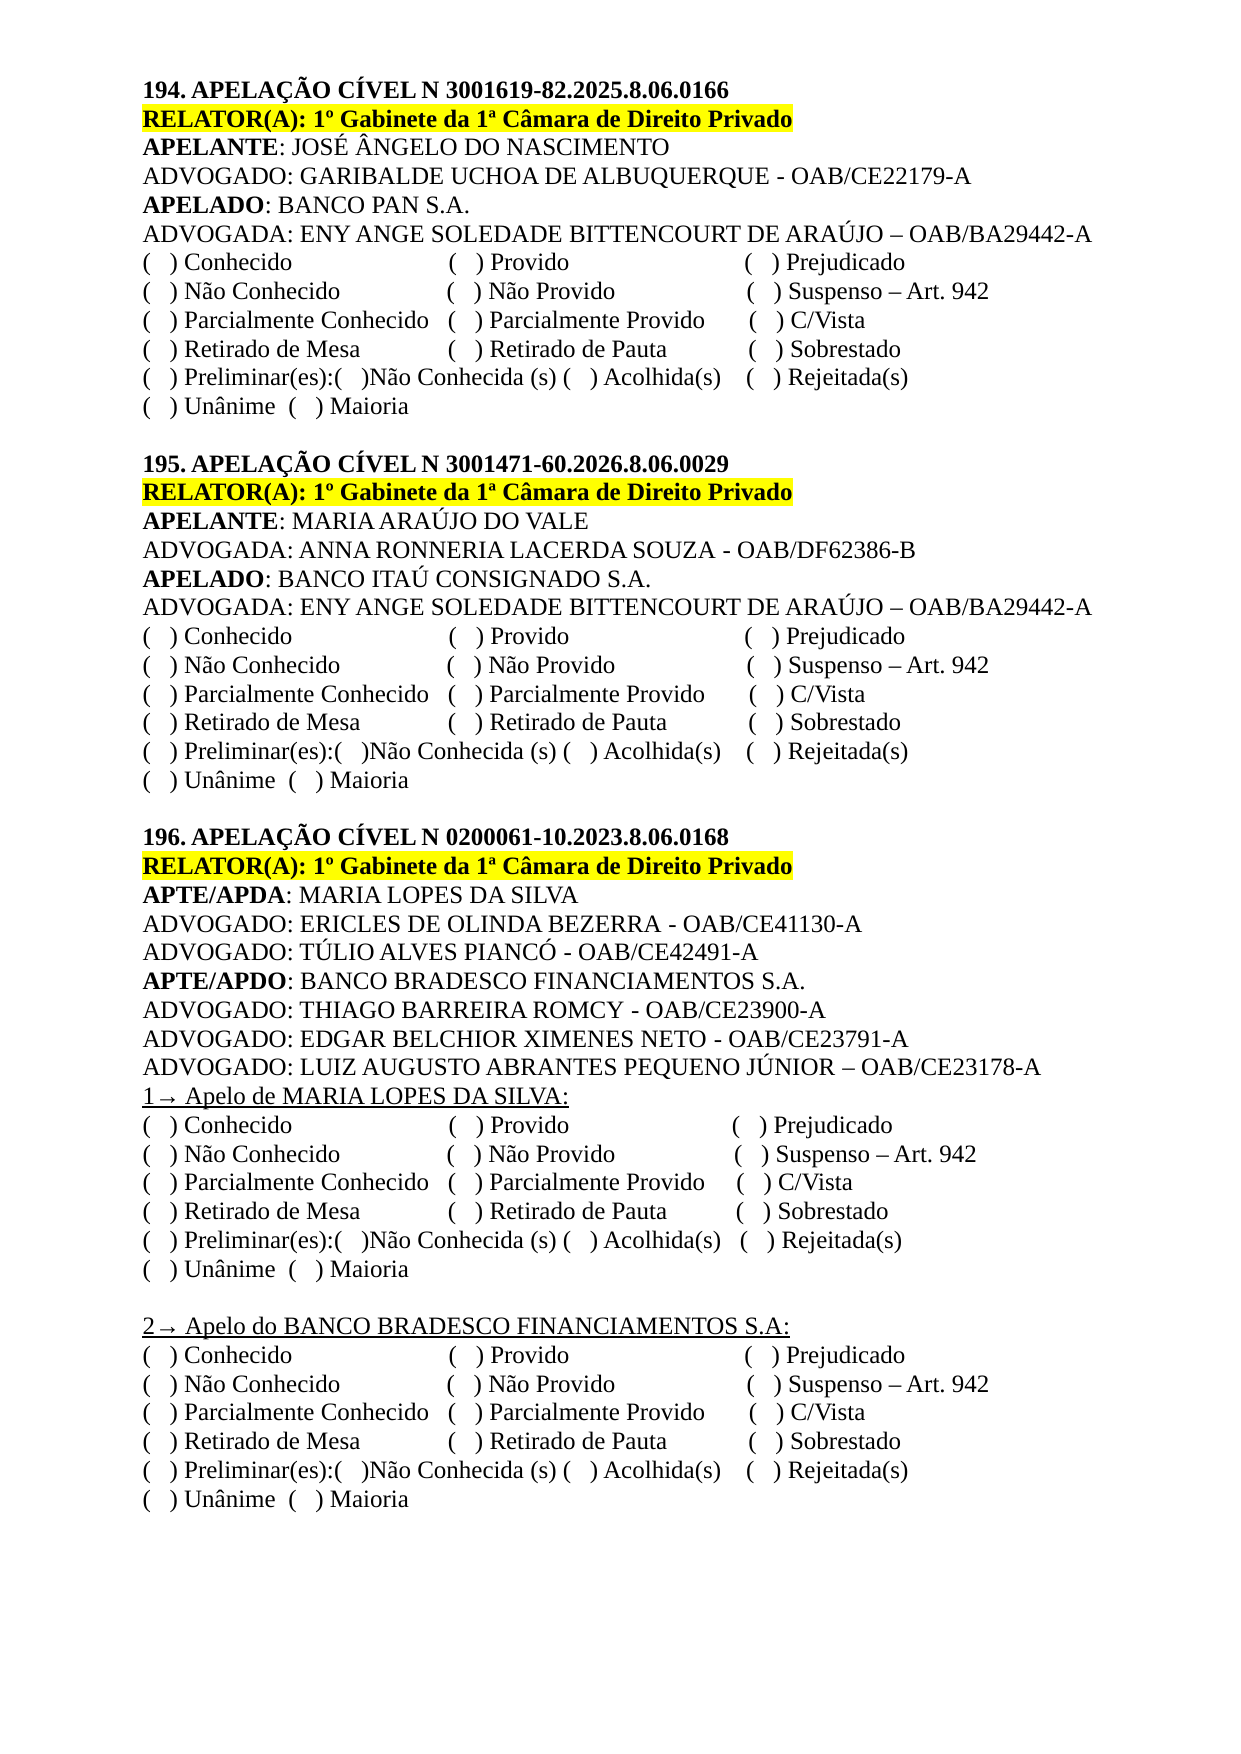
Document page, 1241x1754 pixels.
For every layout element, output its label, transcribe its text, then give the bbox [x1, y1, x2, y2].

text ( ) Preliminar(es):( )Não Conhecida (s) ( ) Acolhida(s) ( ) Rejeitada(s) [142, 1225, 1158, 1254]
text ( ) Unânime ( ) Maioria [142, 1484, 1141, 1570]
text ( ) Não Conhecido ( ) Não Provido ( ) Suspenso – Art. 942 [142, 650, 1158, 679]
text ( ) Retirado de Mesa ( ) Retirado de Pauta ( ) Sobrestado [142, 1196, 1158, 1225]
text ( ) Parcialmente Conhecido ( ) Parcialmente Provido ( ) C/Vista [142, 1397, 1158, 1426]
text ( ) Parcialmente Conhecido ( ) Parcialmente Provido ( ) C/Vista [142, 679, 1158, 707]
text ( ) Retirado de Mesa ( ) Retirado de Pauta ( ) Sobrestado [142, 707, 1158, 736]
text ( ) Retirado de Mesa ( ) Retirado de Pauta ( ) Sobrestado [142, 334, 1158, 362]
text ( ) Preliminar(es):( )Não Conhecida (s) ( ) Acolhida(s) ( ) Rejeitada(s) [142, 1455, 1158, 1484]
text ( ) Parcialmente Conhecido ( ) Parcialmente Provido ( ) C/Vista [142, 305, 1158, 334]
text ( ) Conhecido ( ) Provido ( ) Prejudicado [142, 621, 1141, 650]
text ( ) Não Conhecido ( ) Não Provido ( ) Suspenso – Art. 942 [142, 276, 1158, 305]
text ( ) Conhecido ( ) Provido ( ) Prejudicado [142, 247, 1141, 276]
text ( ) Conhecido ( ) Provido ( ) Prejudicado [142, 1340, 1141, 1369]
text ( ) Unânime ( ) Maioria [142, 1254, 1158, 1282]
text 1→ Apelo de MARIA LOPES DA SILVA: [142, 1081, 1141, 1110]
text ( ) Preliminar(es):( )Não Conhecida (s) ( ) Acolhida(s) ( ) Rejeitada(s) [142, 736, 1158, 765]
text ( ) Unânime ( ) Maioria 195. APELAÇÃO CÍVEL N 3001471-60.2026.8.06.0029 RELATOR(A): 1º Gabinete da 1ª Câmara de Direito Privado APELANTE: MARIA ARAÚJO DO VALE ADVOGADA: ANNA RONNERIA LACERDA SOUZA - OAB/DF62386-B APELADO: BANCO ITAÚ CONSIGNADO S.A. ADVOGADA: ENY ANGE SOLEDADE BITTENCOURT DE ARAÚJO – OAB/BA29442-A [142, 391, 1141, 621]
text ( ) Retirado de Mesa ( ) Retirado de Pauta ( ) Sobrestado [142, 1426, 1158, 1455]
text ( ) Não Conhecido ( ) Não Provido ( ) Suspenso – Art. 942 [142, 1369, 1158, 1397]
text 2→ Apelo do BANCO BRADESCO FINANCIAMENTOS S.A: [142, 1311, 1141, 1340]
text ( ) Unânime ( ) Maioria 196. APELAÇÃO CÍVEL N 0200061-10.2023.8.06.0168 RELATOR(A): 1º Gabinete da 1ª Câmara de Direito Privado APTE/APDA: MARIA LOPES DA SILVA ADVOGADO: ERICLES DE OLINDA BEZERRA - OAB/CE41130-A ADVOGADO: TÚLIO ALVES PIANCÓ - OAB/CE42491-A APTE/APDO: BANCO BRADESCO FINANCIAMENTOS S.A. ADVOGADO: THIAGO BARREIRA ROMCY - OAB/CE23900-A ADVOGADO: EDGAR BELCHIOR XIMENES NETO - OAB/CE23791-A ADVOGADO: LUIZ AUGUSTO ABRANTES PEQUENO JÚNIOR – OAB/CE23178-A [142, 765, 1141, 1081]
text ( ) Preliminar(es):( )Não Conhecida (s) ( ) Acolhida(s) ( ) Rejeitada(s) [142, 362, 1158, 391]
text ( ) Conhecido ( ) Provido ( ) Prejudicado [142, 1110, 1141, 1139]
text 194. APELAÇÃO CÍVEL N 3001619-82.2025.8.06.0166 RELATOR(A): 1º Gabinete da 1ª Câmara de Direito Privado APELANTE: JOSÉ ÂNGELO DO NASCIMENTO ADVOGADO: GARIBALDE UCHOA DE ALBUQUERQUE - OAB/CE22179-A APELADO: BANCO PAN S.A. ADVOGADA: ENY ANGE SOLEDADE BITTENCOURT DE ARAÚJO – OAB/BA29442-A [142, 75, 1141, 247]
text ( ) Parcialmente Conhecido ( ) Parcialmente Provido ( ) C/Vista [142, 1167, 1158, 1196]
text ( ) Não Conhecido ( ) Não Provido ( ) Suspenso – Art. 942 [142, 1139, 1158, 1167]
